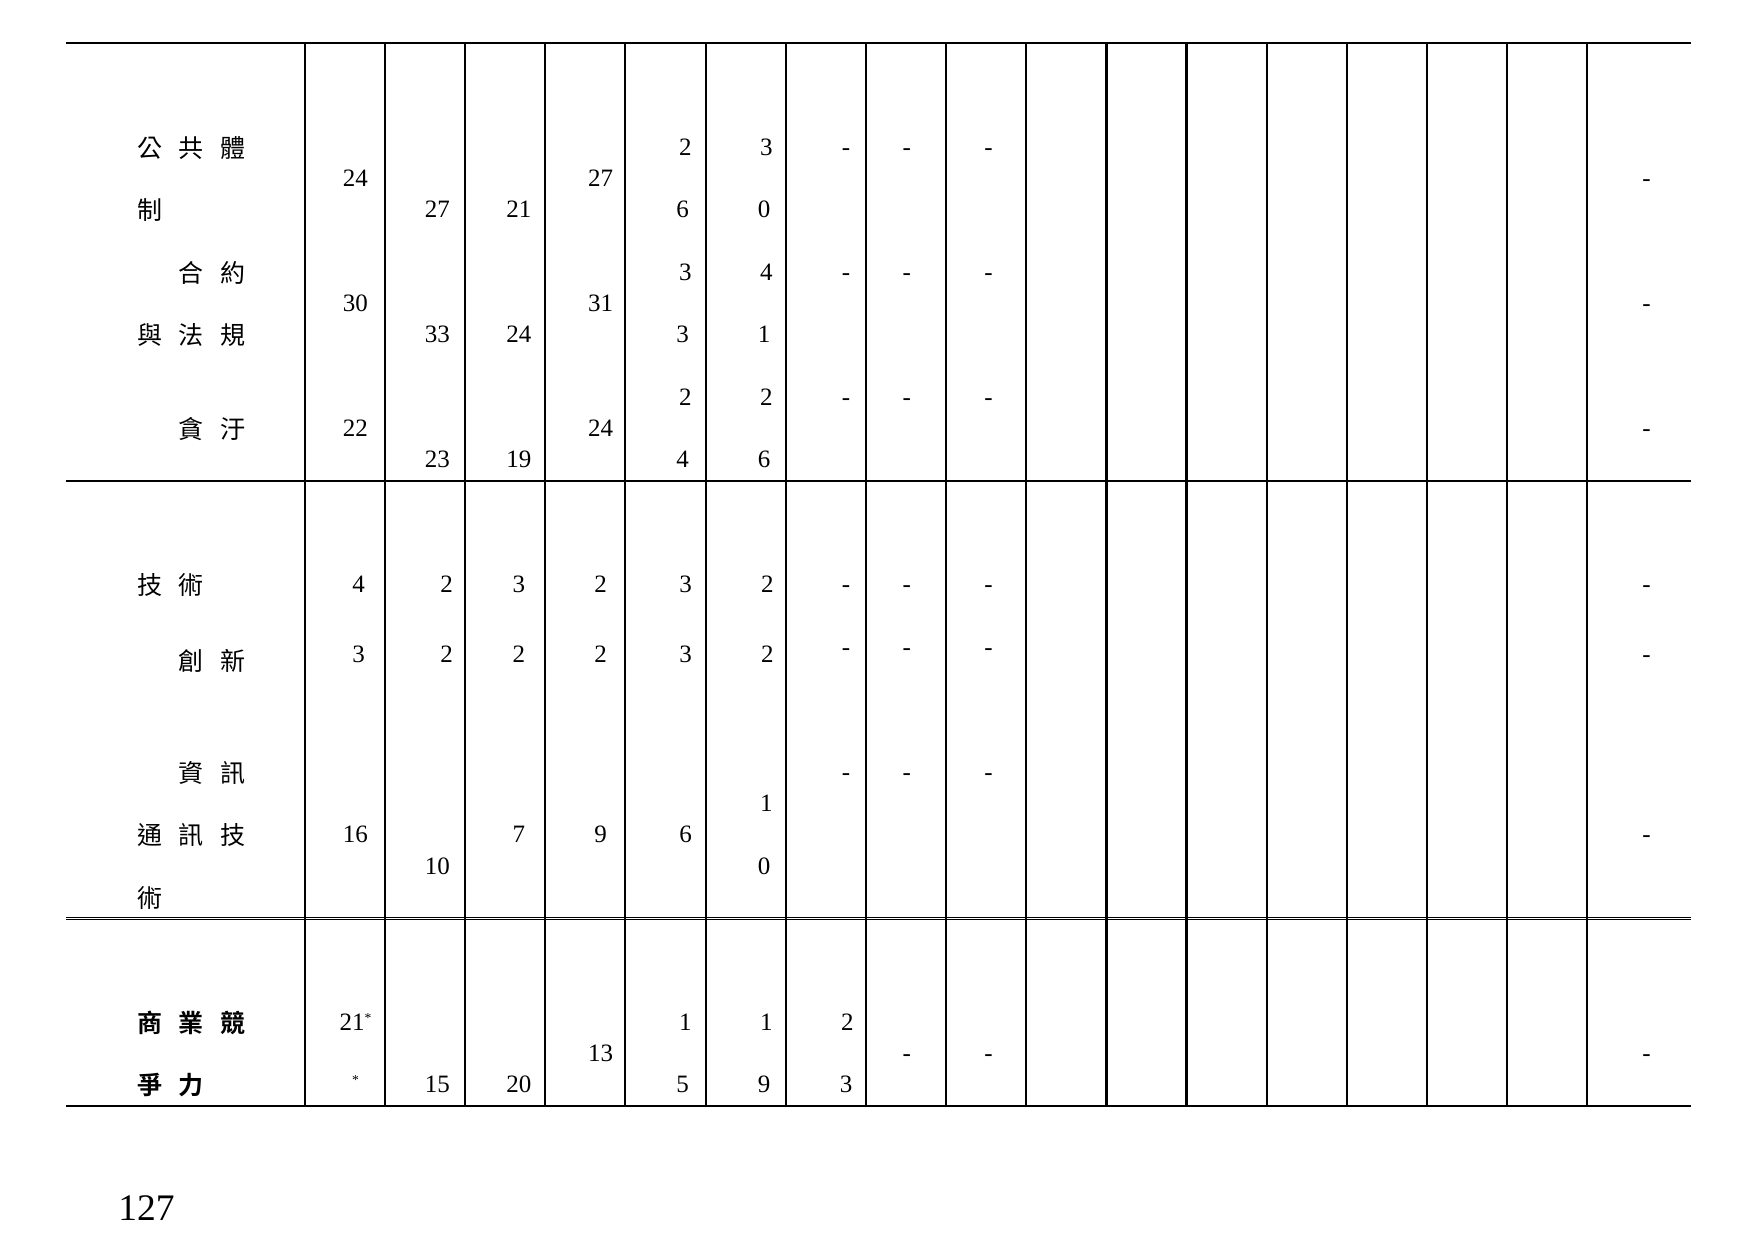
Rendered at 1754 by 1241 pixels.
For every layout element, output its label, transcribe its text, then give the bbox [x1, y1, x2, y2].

table_cell - [1588, 920, 1691, 1105]
table_cell - [1588, 230, 1691, 355]
table_cell 22 [306, 355, 384, 480]
table_cell 30 [707, 44, 785, 230]
table_cell 2 [466, 605, 544, 681]
table_cell 技術 [66, 482, 304, 605]
table_cell [1027, 681, 1105, 917]
table_cell [1428, 605, 1506, 681]
table_cell 13 [546, 920, 624, 1105]
table_cell [1508, 230, 1586, 355]
table_cell 貪汙 [66, 355, 304, 480]
table_cell [1027, 605, 1105, 681]
table_cell [1348, 605, 1426, 681]
table_cell [1428, 681, 1506, 917]
table_cell 9 [546, 681, 624, 917]
table_cell - [947, 355, 1025, 480]
table_cell 31 [546, 230, 624, 355]
table_cell [1268, 605, 1346, 681]
table_cell - [867, 605, 945, 681]
table_cell - [867, 230, 945, 355]
table_cell [1188, 920, 1266, 1105]
table_cell 19 [466, 355, 544, 480]
table_cell [1027, 44, 1105, 230]
table_cell 10 [707, 681, 785, 917]
table_cell 15 [626, 920, 705, 1105]
table_cell [1508, 482, 1586, 605]
table_cell - [947, 482, 1025, 605]
table_cell 3 [626, 605, 705, 681]
table_cell 23 [787, 920, 865, 1105]
table_cell [1508, 681, 1586, 917]
table_cell - [1588, 681, 1691, 917]
table_cell 15 [386, 920, 464, 1105]
table_cell 2 [386, 605, 464, 681]
table_cell 公共體制 [66, 44, 304, 230]
table_cell - [867, 920, 945, 1105]
table_cell - [787, 605, 865, 681]
table_cell [1268, 482, 1346, 605]
table_cell - [947, 230, 1025, 355]
table_cell [1108, 681, 1185, 917]
table_cell 2 [707, 605, 785, 681]
table_cell [1268, 355, 1346, 480]
table_cell 4 [306, 482, 384, 605]
table_cell - [867, 355, 945, 480]
table_cell [1428, 230, 1506, 355]
table_cell - [1588, 355, 1691, 480]
table_cell - [867, 482, 945, 605]
table_cell - [787, 44, 865, 230]
table_cell 26 [626, 44, 705, 230]
table_cell [1348, 230, 1426, 355]
table_cell 10 [386, 681, 464, 917]
table_cell 6 [626, 681, 705, 917]
table_cell [1188, 482, 1266, 605]
table_cell - [867, 681, 945, 917]
table_cell [1108, 230, 1185, 355]
table_cell [1348, 920, 1426, 1105]
table_cell - [947, 920, 1025, 1105]
table_cell 2 [707, 482, 785, 605]
table_cell - [867, 44, 945, 230]
table_cell 24 [546, 355, 624, 480]
table_cell [1108, 355, 1185, 480]
table_cell 3 [466, 482, 544, 605]
table_cell - [947, 681, 1025, 917]
table_cell 23 [386, 355, 464, 480]
table_cell [1348, 355, 1426, 480]
table_cell 27 [546, 44, 624, 230]
table_cell [1108, 44, 1185, 230]
table_cell [1508, 355, 1586, 480]
table_cell 27 [386, 44, 464, 230]
table_cell [1508, 44, 1586, 230]
table_cell 21 [466, 44, 544, 230]
table_cell [1188, 681, 1266, 917]
table_cell - [1588, 44, 1691, 230]
table_cell 創新 [66, 605, 304, 681]
table_cell [1188, 355, 1266, 480]
table_cell 19 [707, 920, 785, 1105]
table_cell 24 [626, 355, 705, 480]
table_cell [1428, 44, 1506, 230]
table_cell 41 [707, 230, 785, 355]
table_cell [1508, 920, 1586, 1105]
table_cell [1188, 44, 1266, 230]
table_cell 3 [626, 482, 705, 605]
table_cell [1268, 681, 1346, 917]
table_cell 2 [546, 605, 624, 681]
table_cell [1188, 230, 1266, 355]
table_cell 2 [386, 482, 464, 605]
table_cell - [947, 44, 1025, 230]
table_cell - [787, 230, 865, 355]
table_cell [1108, 920, 1185, 1105]
table_cell [1268, 230, 1346, 355]
table_cell [1268, 920, 1346, 1105]
table_cell [1508, 605, 1586, 681]
table_cell [1027, 482, 1105, 605]
table_cell 26 [707, 355, 785, 480]
table_cell 7 [466, 681, 544, 917]
table_cell [1027, 920, 1105, 1105]
table_cell 24 [306, 44, 384, 230]
table_cell - [787, 681, 865, 917]
table_cell [1348, 44, 1426, 230]
table_cell [1428, 920, 1506, 1105]
table_cell [1348, 482, 1426, 605]
table_cell 16 [306, 681, 384, 917]
table_cell [1348, 681, 1426, 917]
table_cell 資訊通訊技術 [66, 681, 304, 917]
table_cell [1027, 230, 1105, 355]
table_cell [1027, 355, 1105, 480]
table_cell - [787, 355, 865, 480]
table_cell - [787, 482, 865, 605]
table_cell [1188, 605, 1266, 681]
table_cell 24 [466, 230, 544, 355]
table_cell - [947, 605, 1025, 681]
table_cell 30 [306, 230, 384, 355]
table_cell - [1588, 605, 1691, 681]
table_cell 20 [466, 920, 544, 1105]
table_cell 33 [386, 230, 464, 355]
table_cell [1428, 482, 1506, 605]
table_cell [1428, 355, 1506, 480]
table_cell 21** [306, 920, 384, 1105]
table_cell 商業競爭力 [66, 920, 304, 1105]
table_cell 2 [546, 482, 624, 605]
table_cell [1108, 605, 1185, 681]
table_cell 33 [626, 230, 705, 355]
table_cell 合約與法規 [66, 230, 304, 355]
table_cell [1268, 44, 1346, 230]
table_cell 3 [306, 605, 384, 681]
table_cell - [1588, 482, 1691, 605]
table_cell [1108, 482, 1185, 605]
